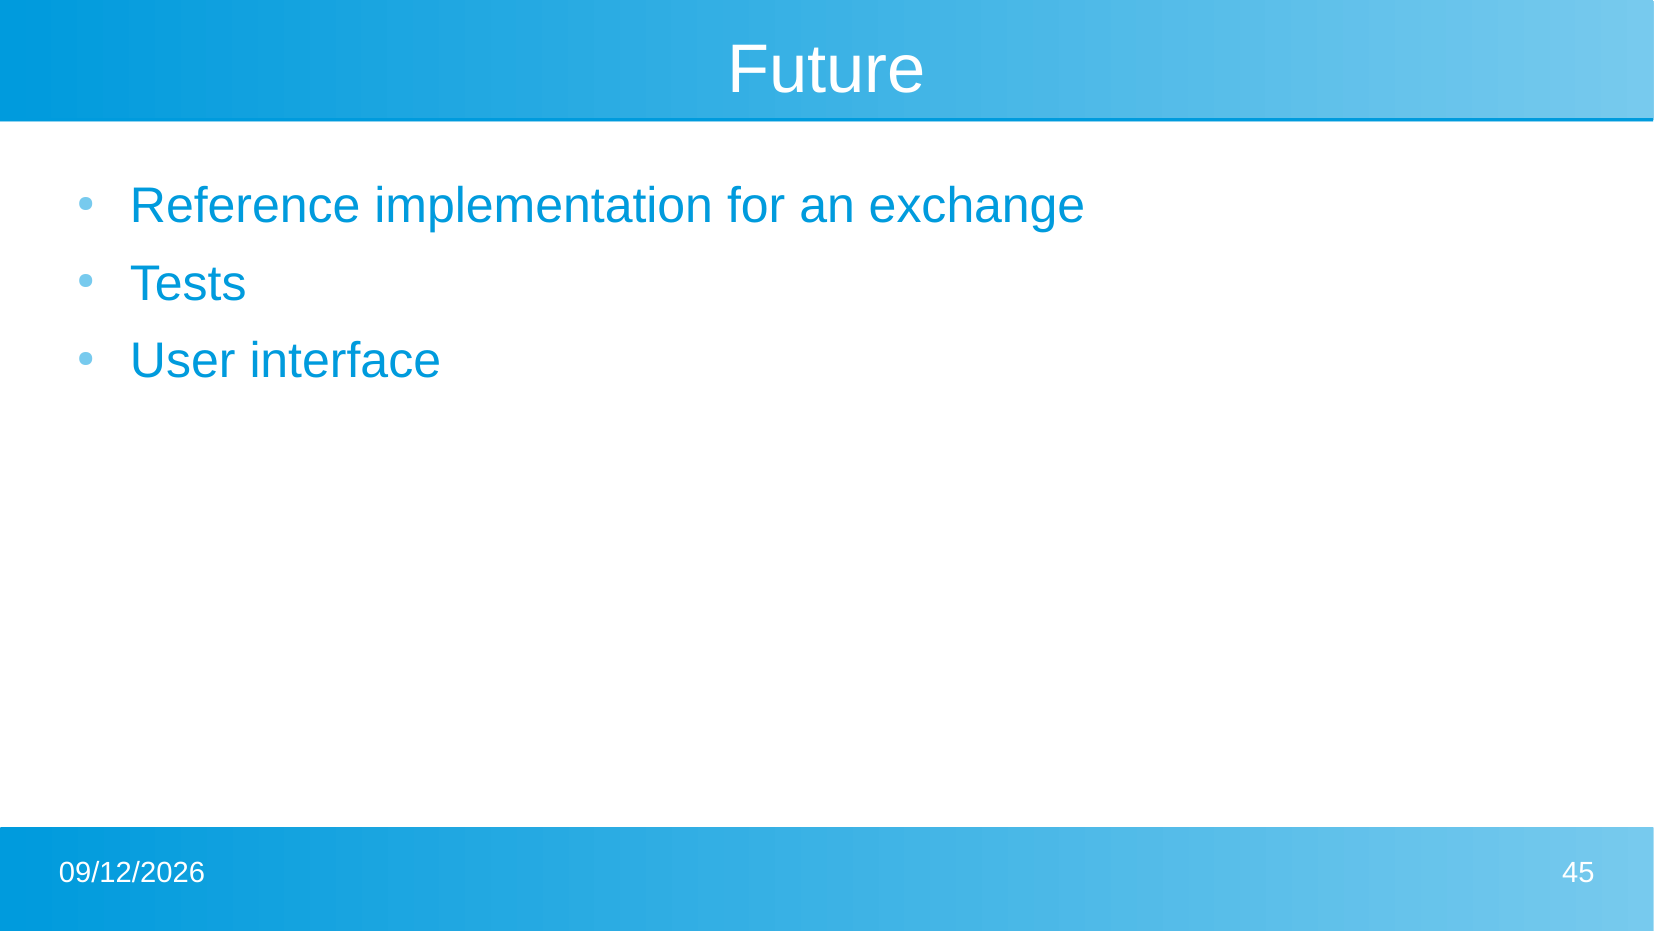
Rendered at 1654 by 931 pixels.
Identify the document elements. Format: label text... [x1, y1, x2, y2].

list Reference implementation for an exchange Tests User interface [59, 177, 1595, 768]
title Future [59, 29, 1595, 108]
